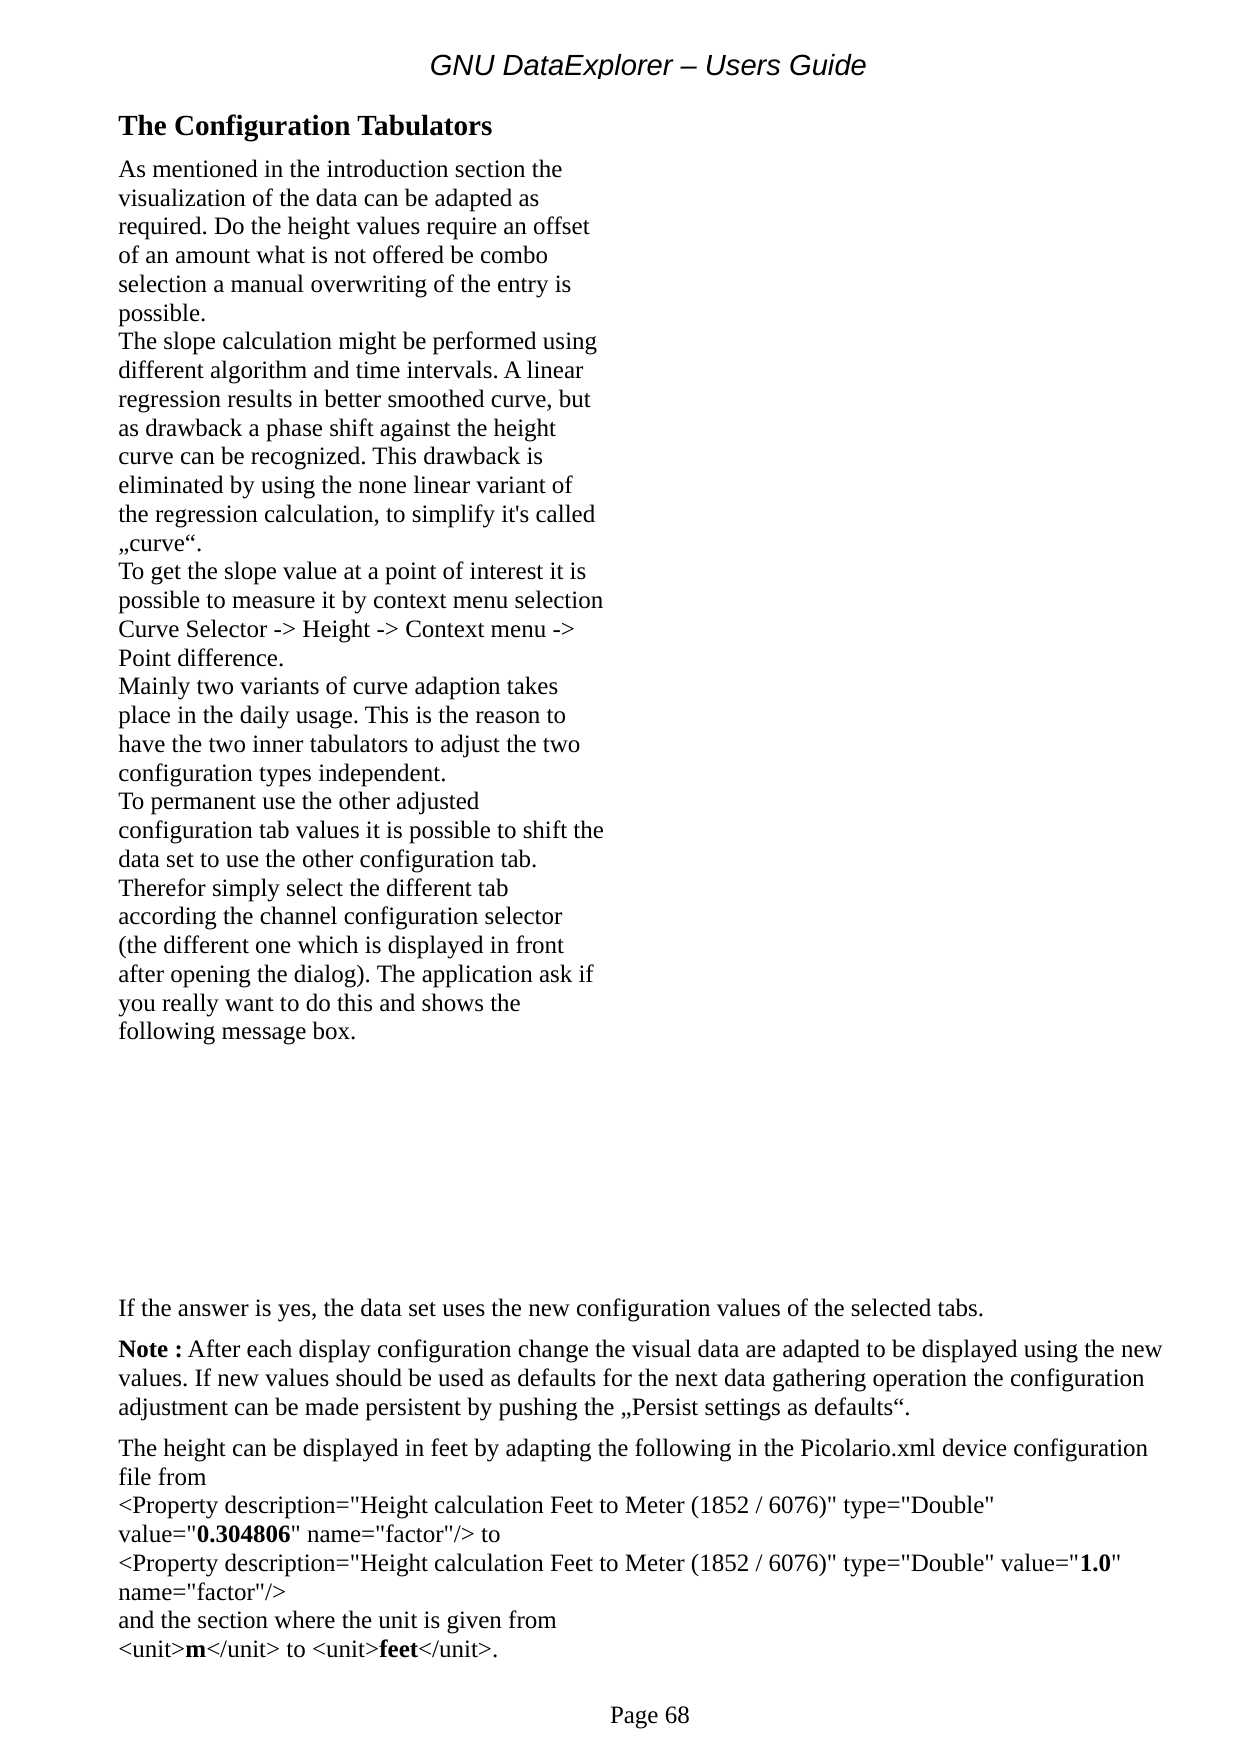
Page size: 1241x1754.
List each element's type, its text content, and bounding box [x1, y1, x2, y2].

subtitle The Configuration Tabulators [118, 108, 1181, 141]
text The height can be displayed in feet by adapting the following in the Picolario.xml device configuration file from <Property description="Height calculation Feet to Meter (1852 / 6076)" type="Double" value="0.304806" name="factor"/> to <Property description="Height calculation Feet to Meter (1852 / 6076)" type="Double" value="1.0" name="factor"/> and the section where the unit is given from <unit>m</unit> to <unit>feet</unit>. [118, 1433, 1181, 1663]
text Note : After each display configuration change the visual data are adapted to be displayed using the new values. If new values should be used as defaults for the next data gathering operation the configuration adjustment can be made persistent by pushing the „Persist settings as defaults“. [118, 1334, 1181, 1420]
text If the answer is yes, the data set uses the new configuration values of the selected tabs. [118, 1293, 1181, 1322]
text As mentioned in the introduction section the visualization of the data can be adapted as required. Do the height values require an offset of an amount what is not offered be combo selection a manual overwriting of the entry is possible. The slope calculation might be performed using different algorithm and time intervals. A linear regression results in better smoothed curve, but as drawback a phase shift against the height curve can be recognized. This drawback is eliminated by using the none linear variant of the regression calculation, to simplify it's called „curve“. To get the slope value at a point of interest it is possible to measure it by context menu selection Curve Selector -> Height -> Context menu -> Point difference. Mainly two variants of curve adaption takes place in the daily usage. This is the reason to have the two inner tabulators to adjust the two configuration types independent. To permanent use the other adjusted configuration tab values it is possible to shift the data set to use the other configuration tab. Therefor simply select the different tab according the channel configuration selector (the different one which is displayed in front after opening the dialog). The application ask if you really want to do this and shows the following message box. [118, 154, 1181, 1045]
